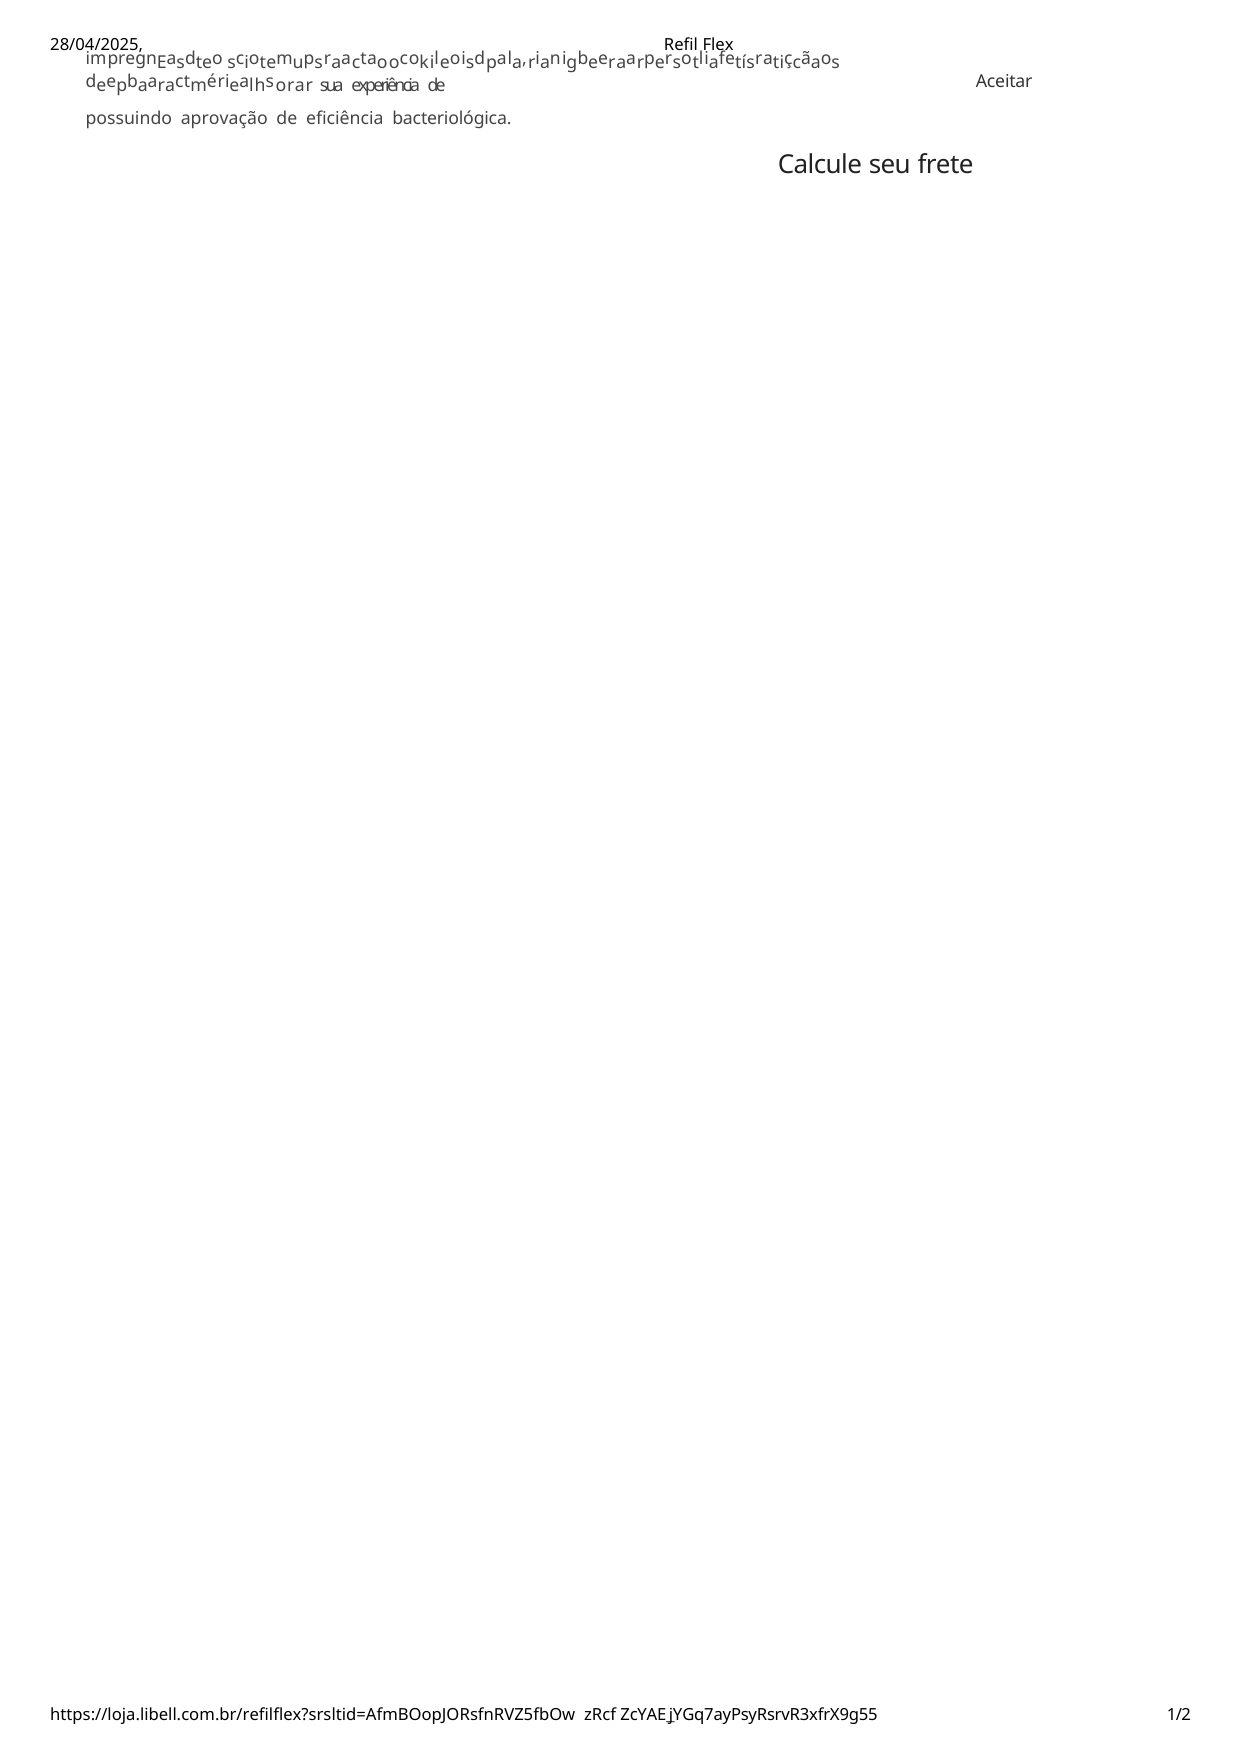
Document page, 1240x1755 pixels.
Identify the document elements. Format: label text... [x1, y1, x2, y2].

text Aceitar [976, 68, 1225, 92]
text impregnEasdteo sciotemupsraactaoocokileoisdpala,rianigbeeraarpersotliafetísratiçcãaos deepbaaractmériealhsorar sua experiência de [85, 50, 974, 96]
text possuindo aprovação de eficiência bacteriológica. [85, 105, 974, 129]
text Calcule seu frete [44, 145, 974, 181]
